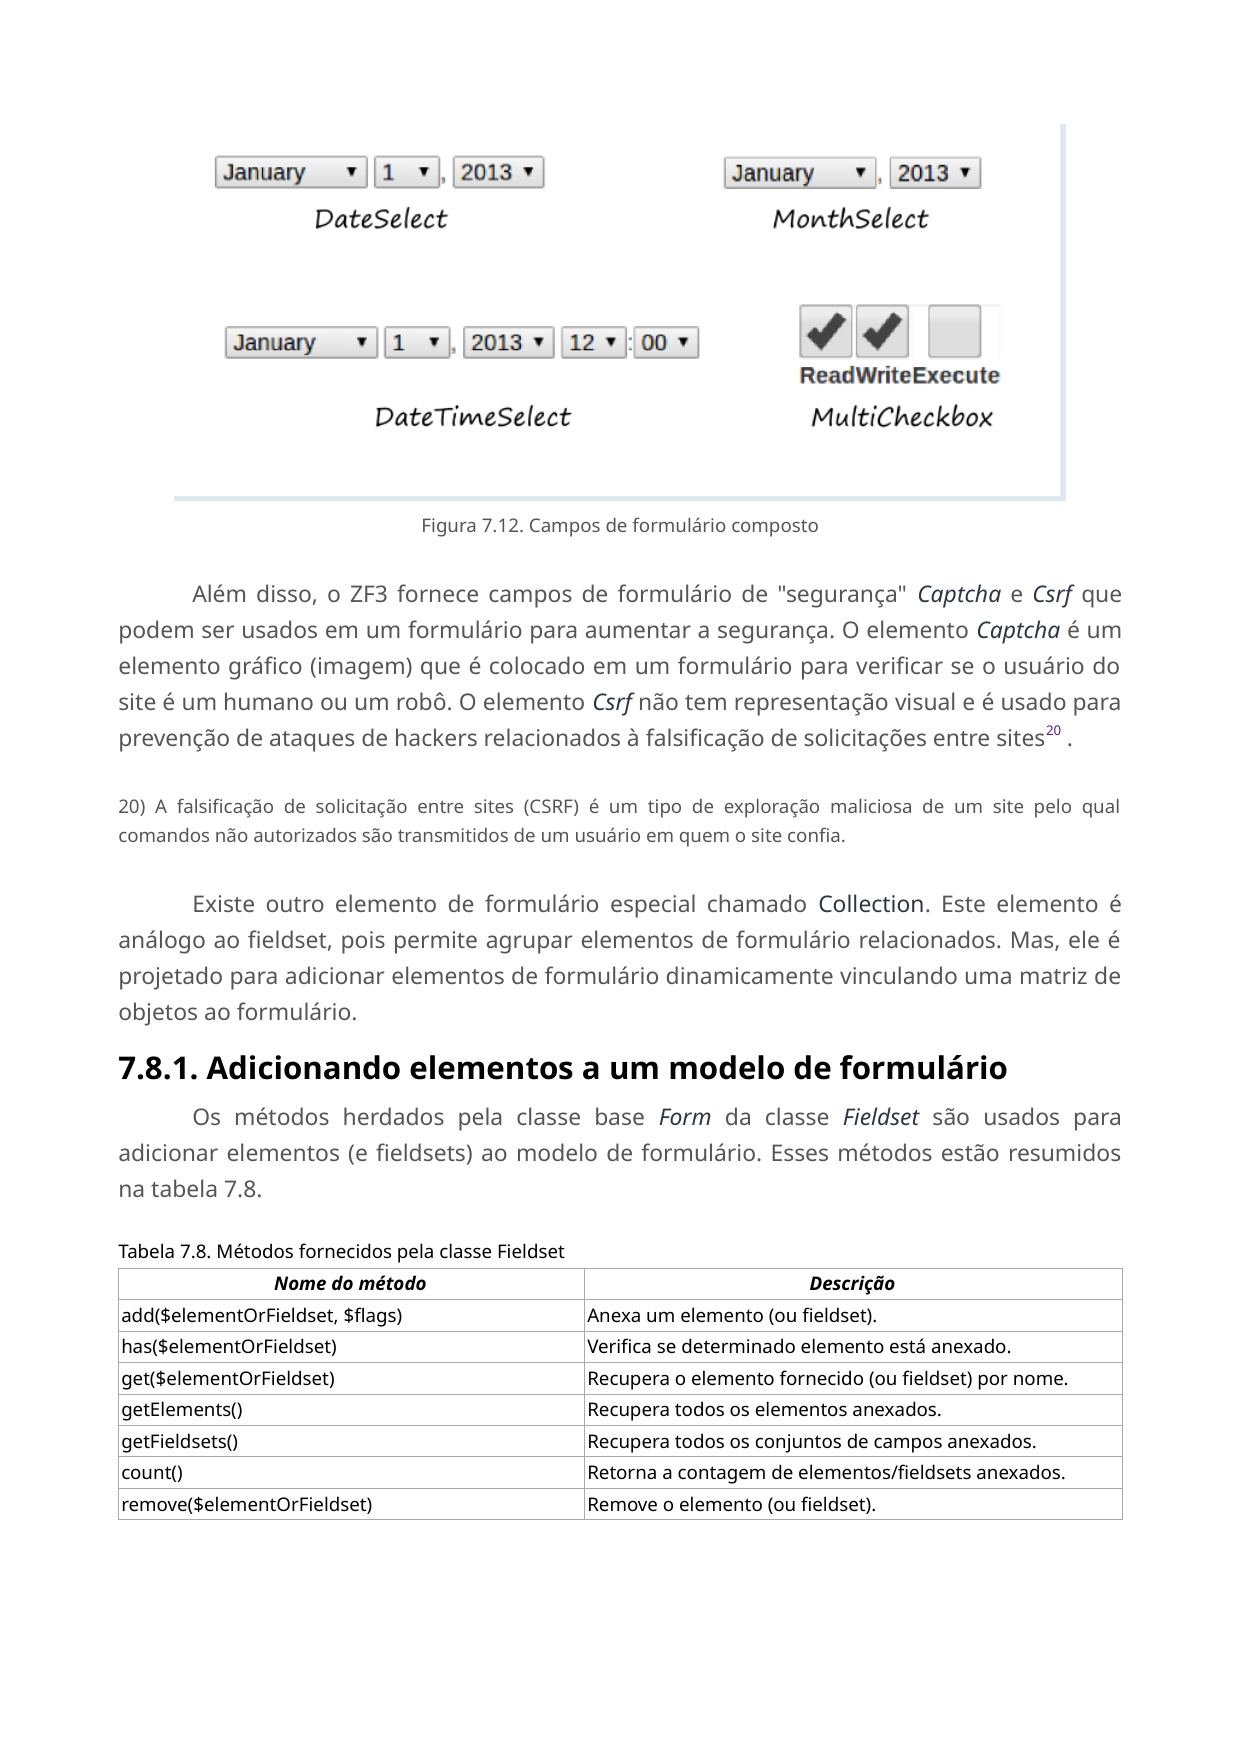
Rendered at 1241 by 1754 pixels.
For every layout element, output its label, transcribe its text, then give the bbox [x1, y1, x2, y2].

table_header Descrição [585, 1269, 1122, 1299]
table_cell has($elementOrFieldset) [119, 1332, 584, 1362]
table_cell Anexa um elemento (ou fieldset). [585, 1300, 1122, 1331]
table_cell remove($elementOrFieldset) [119, 1489, 584, 1519]
table_cell getFieldsets() [119, 1426, 584, 1456]
text Figura 7.12. Campos de formulário composto [118, 513, 1122, 538]
table_cell Recupera o elemento fornecido (ou fieldset) por nome. [585, 1363, 1122, 1393]
text Existe outro elemento de formulário especial chamado Collection. Este elemento é análogo ao fieldset, pois permite agrupar elementos de formulário relacionados. Mas, ele é projetado para adicionar elementos de formulário dinamicamente vinculando uma matriz de objetos ao formulário. [118, 888, 1122, 1027]
table_cell count() [119, 1457, 584, 1488]
text Além disso, o ZF3 fornece campos de formulário de "segurança" Captcha e Csrf que podem ser usados em um formulário para aumentar a segurança. O elemento Captcha é um elemento gráfico (imagem) que é colocado em um formulário para verificar se o usuário do site é um humano ou um robô. O elemento Csrf não tem representação visual e é usado para prevenção de ataques de hackers relacionados à falsificação de solicitações entre sites20 . [118, 578, 1122, 753]
picture [168, 118, 1061, 496]
table_header Nome do método [119, 1269, 584, 1299]
subtitle 7.8.1. Adicionando elementos a um modelo de formulário [118, 1046, 1122, 1089]
table_cell Remove o elemento (ou fieldset). [585, 1489, 1122, 1519]
table_cell Verifica se determinado elemento está anexado. [585, 1332, 1122, 1362]
text 20) A falsificação de solicitação entre sites (CSRF) é um tipo de exploração maliciosa de um site pelo qual comandos não autorizados são transmitidos de um usuário em quem o site confia. [118, 793, 1122, 848]
table_cell Retorna a contagem de elementos/fieldsets anexados. [585, 1457, 1122, 1488]
text Tabela 7.8. Métodos fornecidos pela classe Fieldset [118, 1238, 1122, 1264]
table_cell get($elementOrFieldset) [119, 1363, 584, 1393]
table_cell add($elementOrFieldset, $flags) [119, 1300, 584, 1331]
table_cell Recupera todos os elementos anexados. [585, 1395, 1122, 1425]
table_cell Recupera todos os conjuntos de campos anexados. [585, 1426, 1122, 1456]
table_cell getElements() [119, 1395, 584, 1425]
text Os métodos herdados pela classe base Form da classe Fieldset são usados para adicionar elementos (e fieldsets) ao modelo de formulário. Esses métodos estão resumidos na tabela 7.8. [118, 1101, 1122, 1204]
